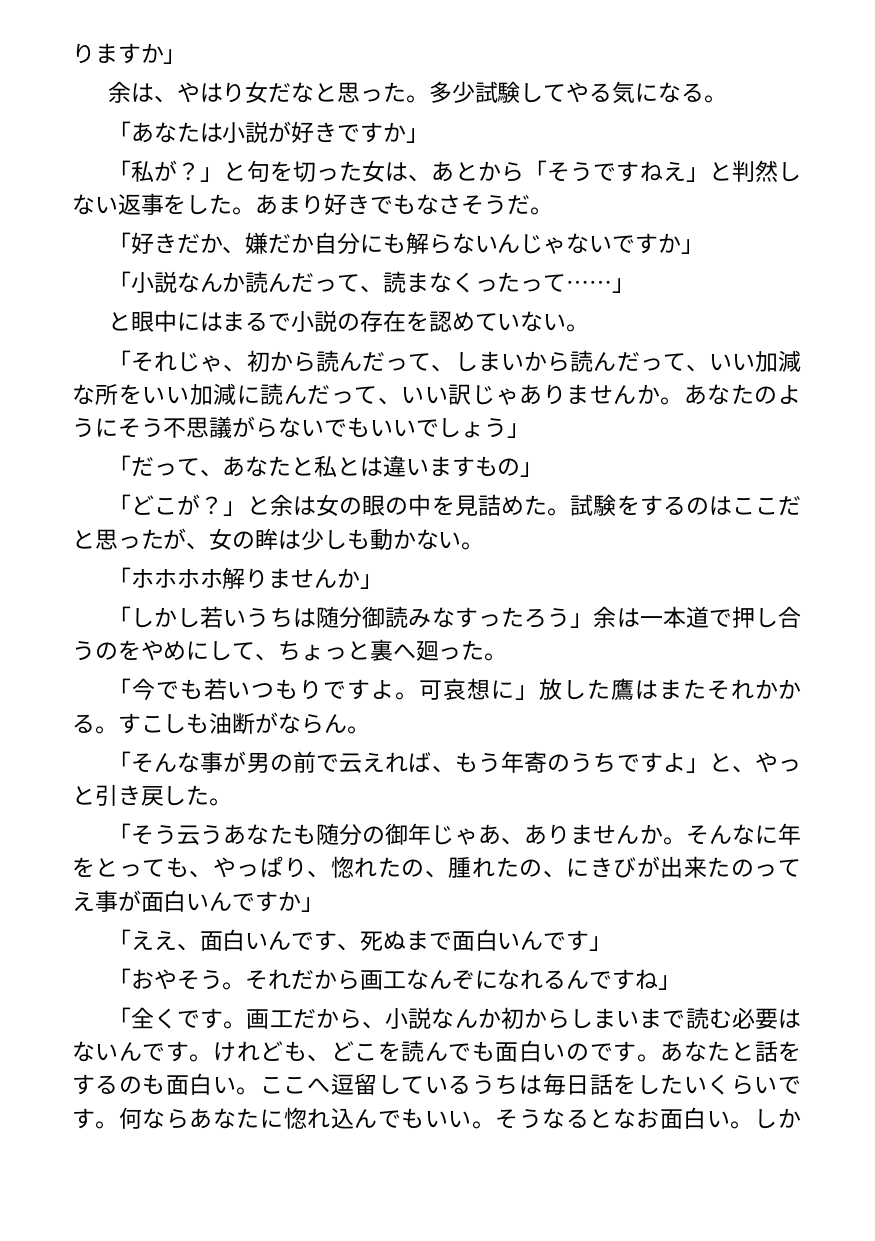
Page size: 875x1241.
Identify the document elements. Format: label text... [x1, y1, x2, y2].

text 「ホホホホ解りませんか」 [72, 561, 802, 594]
text 「おやそう。それだから画工なんぞになれるんですね」 [72, 962, 802, 995]
text 「私が？」と句を切った女は、あとから「そうですねえ」と判然しない返事をした。あまり好きでもなさそうだ。 [72, 153, 802, 220]
text 余は、やはり女だなと思った。多少試験してやる気になる。 [72, 75, 802, 108]
text 「小説なんか読んだって、読まなくったって……」 [72, 265, 802, 298]
text 「あなたは小説が好きですか」 [72, 114, 802, 148]
text 「どこが？」と余は女の眼の中を見詰めた。試験をするのはここだと思ったが、女の眸は少しも動かない。 [72, 488, 802, 555]
text 「そんな事が男の前で云えれば、もう年寄のうちですよ」と、やっと引き戻した。 [72, 744, 802, 811]
text 「そう云うあなたも随分の御年じゃあ、ありませんか。そんなに年をとっても、やっぱり、惚れたの、腫れたの、にきびが出来たのってえ事が面白いんですか」 [72, 817, 802, 917]
text 「全くです。画工だから、小説なんか初からしまいまで読む必要はないんです。けれども、どこを読んでも面白いのです。あなたと話をするのも面白い。ここへ逗留しているうちは毎日話をしたいくらいです。何ならあなたに惚れ込んでもいい。そうなるとなお面白い。しか [72, 1001, 802, 1134]
text と眼中にはまるで小説の存在を認めていない。 [72, 304, 802, 337]
text 「しかし若いうちは随分御読みなすったろう」余は一本道で押し合うのをやめにして、ちょっと裏へ廻った。 [72, 600, 802, 666]
text 「今でも若いつもりですよ。可哀想に」放した鷹はまたそれかかる。すこしも油断がならん。 [72, 672, 802, 739]
text 「だって、あなたと私とは違いますもの」 [72, 449, 802, 482]
text りますか」 [72, 36, 802, 69]
text 「ええ、面白いんです、死ぬまで面白いんです」 [72, 923, 802, 956]
text 「好きだか、嫌だか自分にも解らないんじゃないですか」 [72, 226, 802, 259]
text 「それじゃ、初から読んだって、しまいから読んだって、いい加減な所をいい加減に読んだって、いい訳じゃありませんか。あなたのようにそう不思議がらないでもいいでしょう」 [72, 343, 802, 443]
